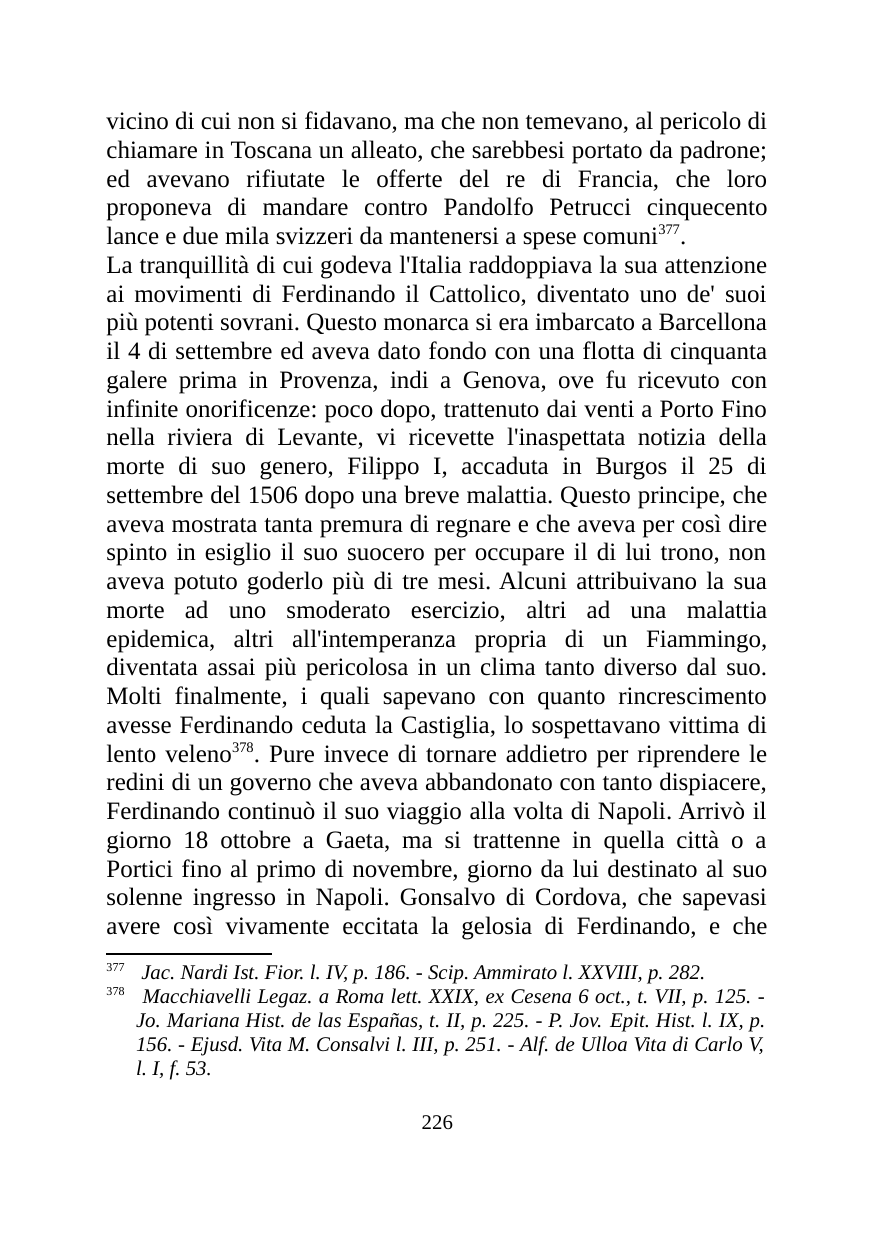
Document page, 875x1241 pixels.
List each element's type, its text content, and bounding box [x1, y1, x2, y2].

text Macchiavelli Legaz. a Roma lett. XXIX, ex Cesena 6 oct., t. VII, p. 125. - Jo. Mariana Hist. de las Españas, t. II, p. 225. - P. Jov. Epit. Hist. l. IX, p. 156. - Ejusd. Vita M. Consalvi l. III, p. 251. - Alf. de Ulloa Vita di Carlo V, l. I, f. 53. [106, 984, 768, 1080]
text Jac. Nardi Ist. Fior. l. IV, p. 186. - Scip. Ammirato l. XXVIII, p. 282. [106, 960, 768, 984]
text vicino di cui non si fidavano, ma che non temevano, al pericolo di chiamare in Toscana un alleato, che sarebbesi portato da padrone; ed avevano rifiutate le offerte del re di Francia, che loro proponeva di mandare contro Pandolfo Petrucci cinquecento lance e due mila svizzeri da mantenersi a spese comuni. [106, 106, 768, 250]
text La tranquillità di cui godeva l'Italia raddoppiava la sua attenzione ai movimenti di Ferdinando il Cattolico, diventato uno de' suoi più potenti sovrani. Questo monarca si era imbarcato a Barcellona il 4 di settembre ed aveva dato fondo con una flotta di cinquanta galere prima in Provenza, indi a Genova, ove fu ricevuto con infinite onorificenze: poco dopo, trattenuto dai venti a Porto Fino nella riviera di Levante, vi ricevette l'inaspettata notizia della morte di suo genero, Filippo I, accaduta in Burgos il 25 di settembre del 1506 dopo una breve malattia. Questo principe, che aveva mostrata tanta premura di regnare e che aveva per così dire spinto in esiglio il suo suocero per occupare il di lui trono, non aveva potuto goderlo più di tre mesi. Alcuni attribuivano la sua morte ad uno smoderato esercizio, altri ad una malattia epidemica, altri all'intemperanza propria di un Fiammingo, diventata assai più pericolosa in un clima tanto diverso dal suo. Molti finalmente, i quali sapevano con quanto rincrescimento avesse Ferdinando ceduta la Castiglia, lo sospettavano vittima di lento veleno. Pure invece di tornare addietro per riprendere le redini di un governo che aveva abbandonato con tanto dispiacere, Ferdinando continuò il suo viaggio alla volta di Napoli. Arrivò il giorno 18 ottobre a Gaeta, ma si trattenne in quella città o a Portici fino al primo di novembre, giorno da lui destinato al suo solenne ingresso in Napoli. Gonsalvo di Cordova, che sapevasi avere così vivamente eccitata la gelosia di Ferdinando, e che [106, 250, 768, 940]
